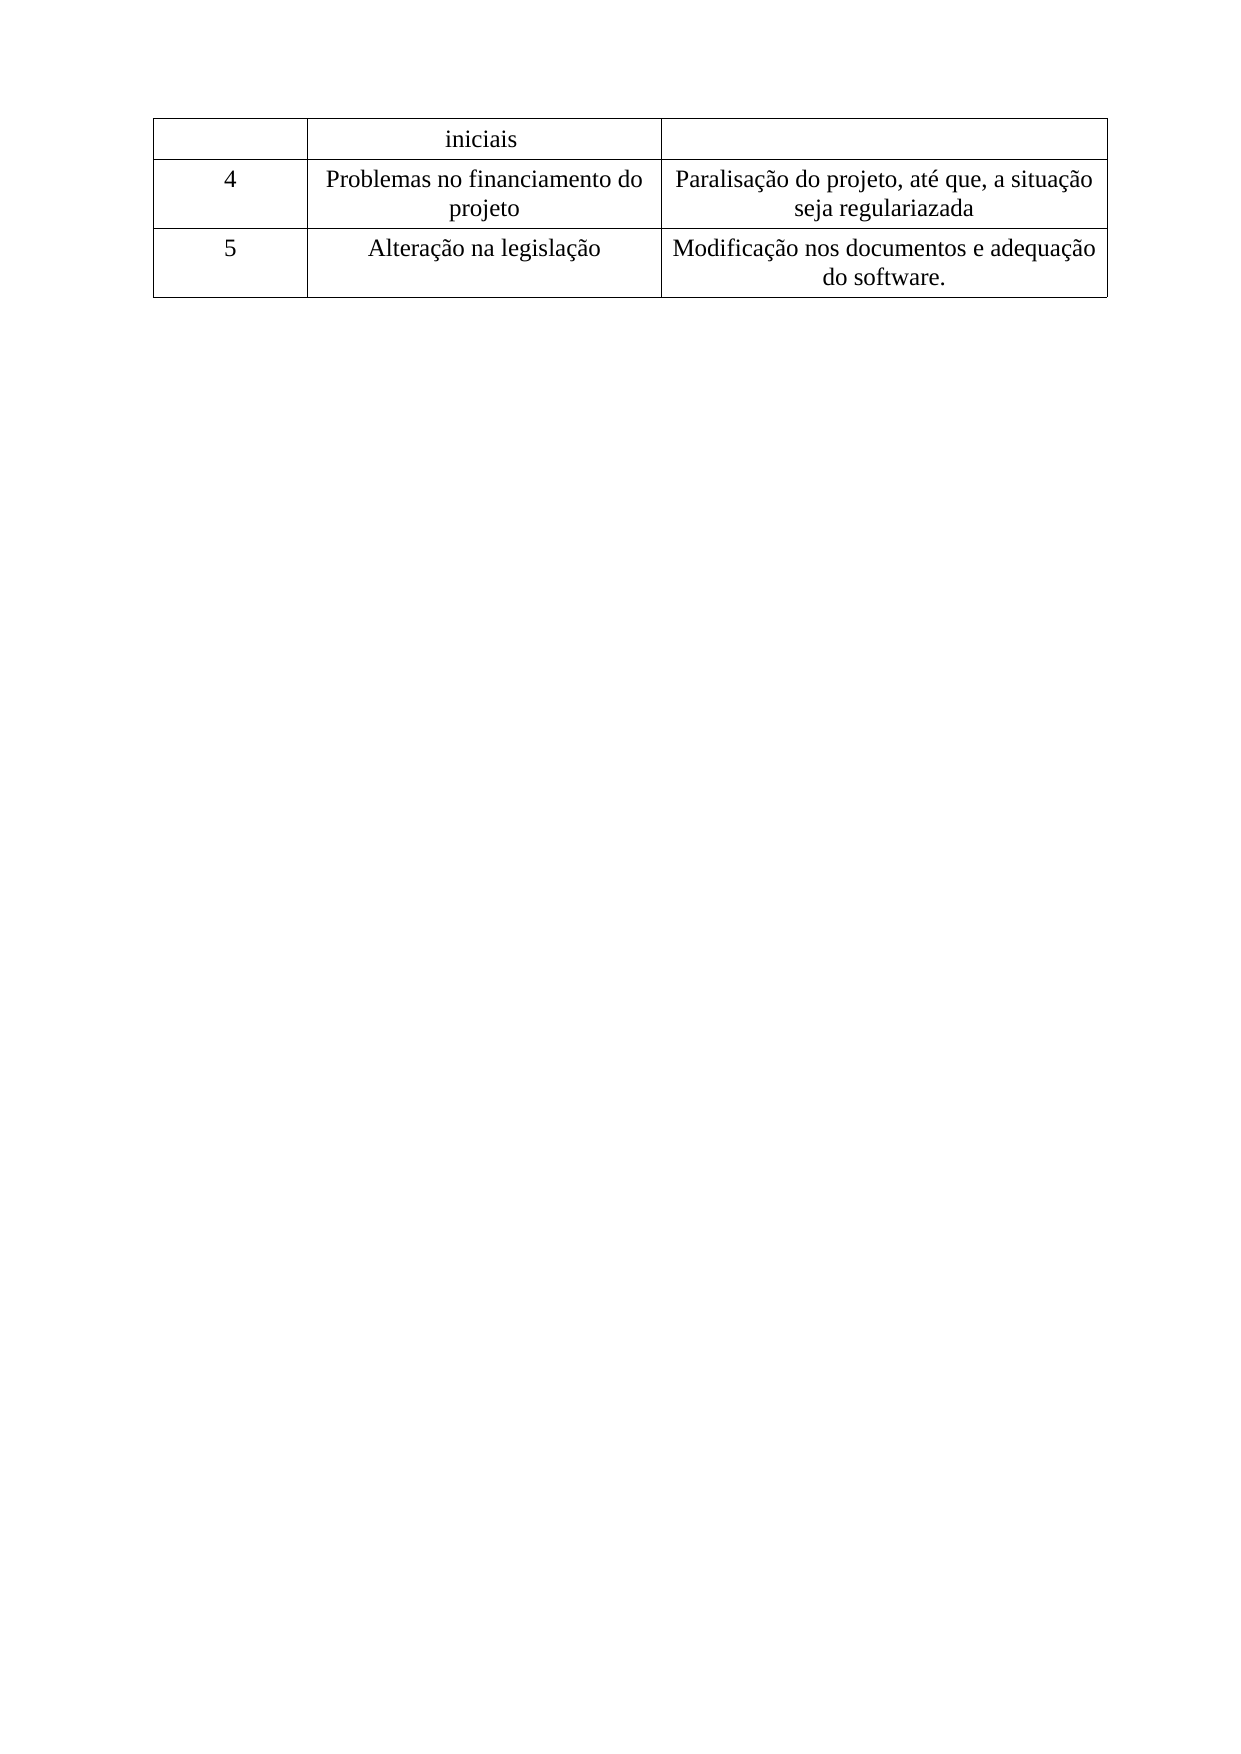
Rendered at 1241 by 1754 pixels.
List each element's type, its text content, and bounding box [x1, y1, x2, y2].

table_cell iniciais [308, 119, 661, 158]
table_cell Paralisação do projeto, até que, a situação seja regulariazada [662, 160, 1107, 227]
table_cell Alteração na legislação [308, 229, 661, 297]
table_cell [662, 119, 1107, 158]
table_cell Problemas no financiamento do projeto [308, 160, 661, 227]
table_cell Modificação nos documentos e adequação do software. [662, 229, 1107, 297]
table_cell 5 [154, 229, 307, 297]
table_cell 4 [154, 160, 307, 227]
table_cell [154, 119, 307, 158]
